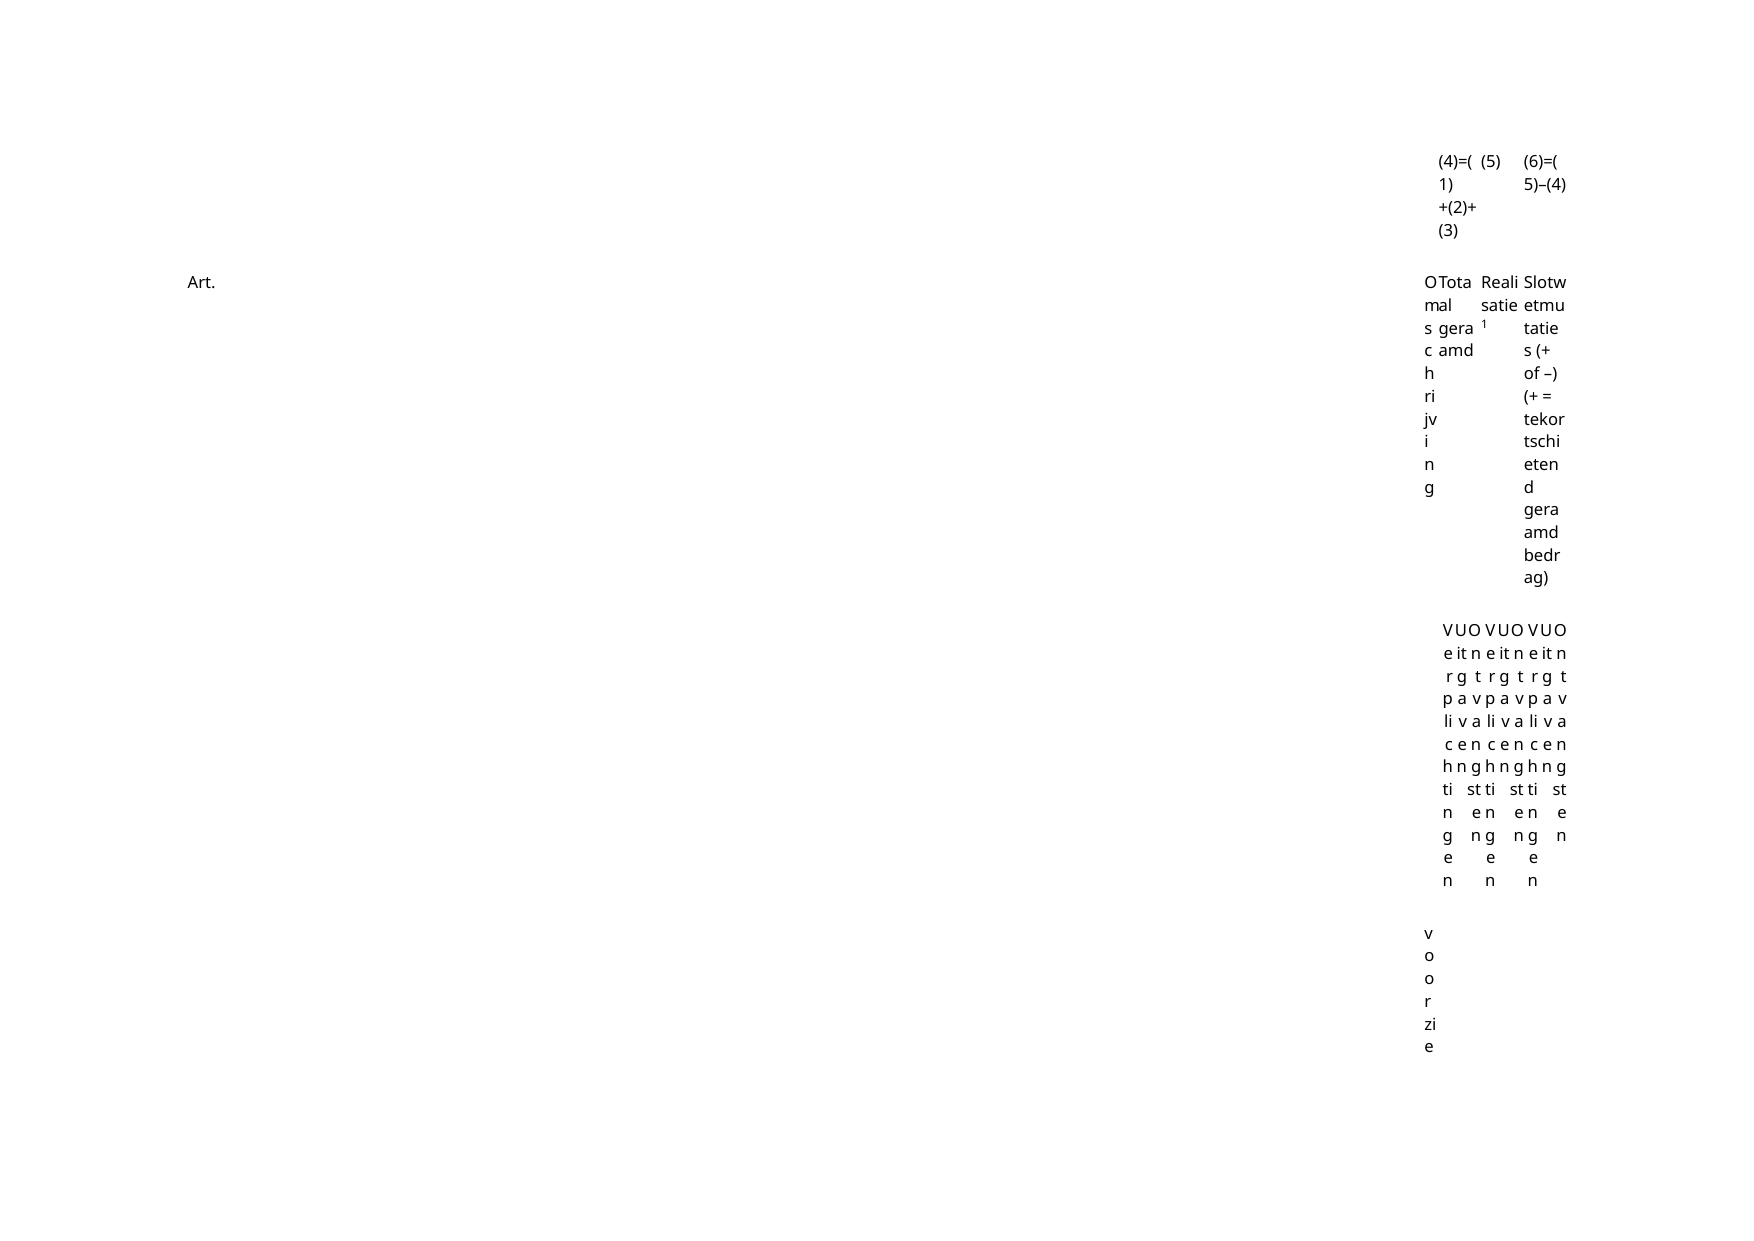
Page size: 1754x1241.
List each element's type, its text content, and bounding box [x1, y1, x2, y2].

table_cell Verplichtingen [1438, 619, 1452, 921]
table_cell Uitgaven [1538, 619, 1552, 921]
table_cell [1424, 619, 1438, 921]
table_cell [1552, 921, 1566, 1057]
table_cell Verplichtingen [1524, 619, 1538, 921]
table_cell Omschrijving [1424, 271, 1438, 619]
table_cell Verplichtingen [1481, 619, 1495, 921]
table_cell Realisatie1 [1481, 271, 1523, 619]
table_cell [188, 619, 1424, 921]
table_cell [1438, 921, 1452, 1057]
table_header (6)=(5)–(4) [1524, 150, 1566, 271]
table_cell Ontvangsten [1467, 619, 1481, 921]
table_cell [1509, 921, 1523, 1057]
table_cell [1453, 921, 1467, 1057]
table_header (4)=(1) +(2)+(3) [1438, 150, 1481, 271]
table_cell [1481, 921, 1495, 1057]
table_cell Uitgaven [1495, 619, 1509, 921]
table_cell 990 [1538, 921, 1552, 1057]
table_header [188, 150, 1424, 271]
table_cell [1495, 921, 1509, 1057]
table_cell Slotwetmutaties (+ of –) (+ = tekortschietend geraamd bedrag) [1524, 271, 1566, 619]
table_cell Ontvangsten [1552, 619, 1566, 921]
table_cell Ontvangsten [1509, 619, 1523, 921]
table_cell 990 [1524, 921, 1538, 1057]
table_cell voorzie [1424, 921, 1438, 1057]
table_cell Uitgaven [1453, 619, 1467, 921]
table_cell Totaal geraamd [1438, 271, 1481, 619]
table_header [1424, 150, 1438, 271]
table_cell [188, 921, 1424, 1057]
table_cell [1467, 921, 1481, 1057]
table_cell Art. [188, 271, 1424, 619]
table_header (5) [1481, 150, 1523, 271]
